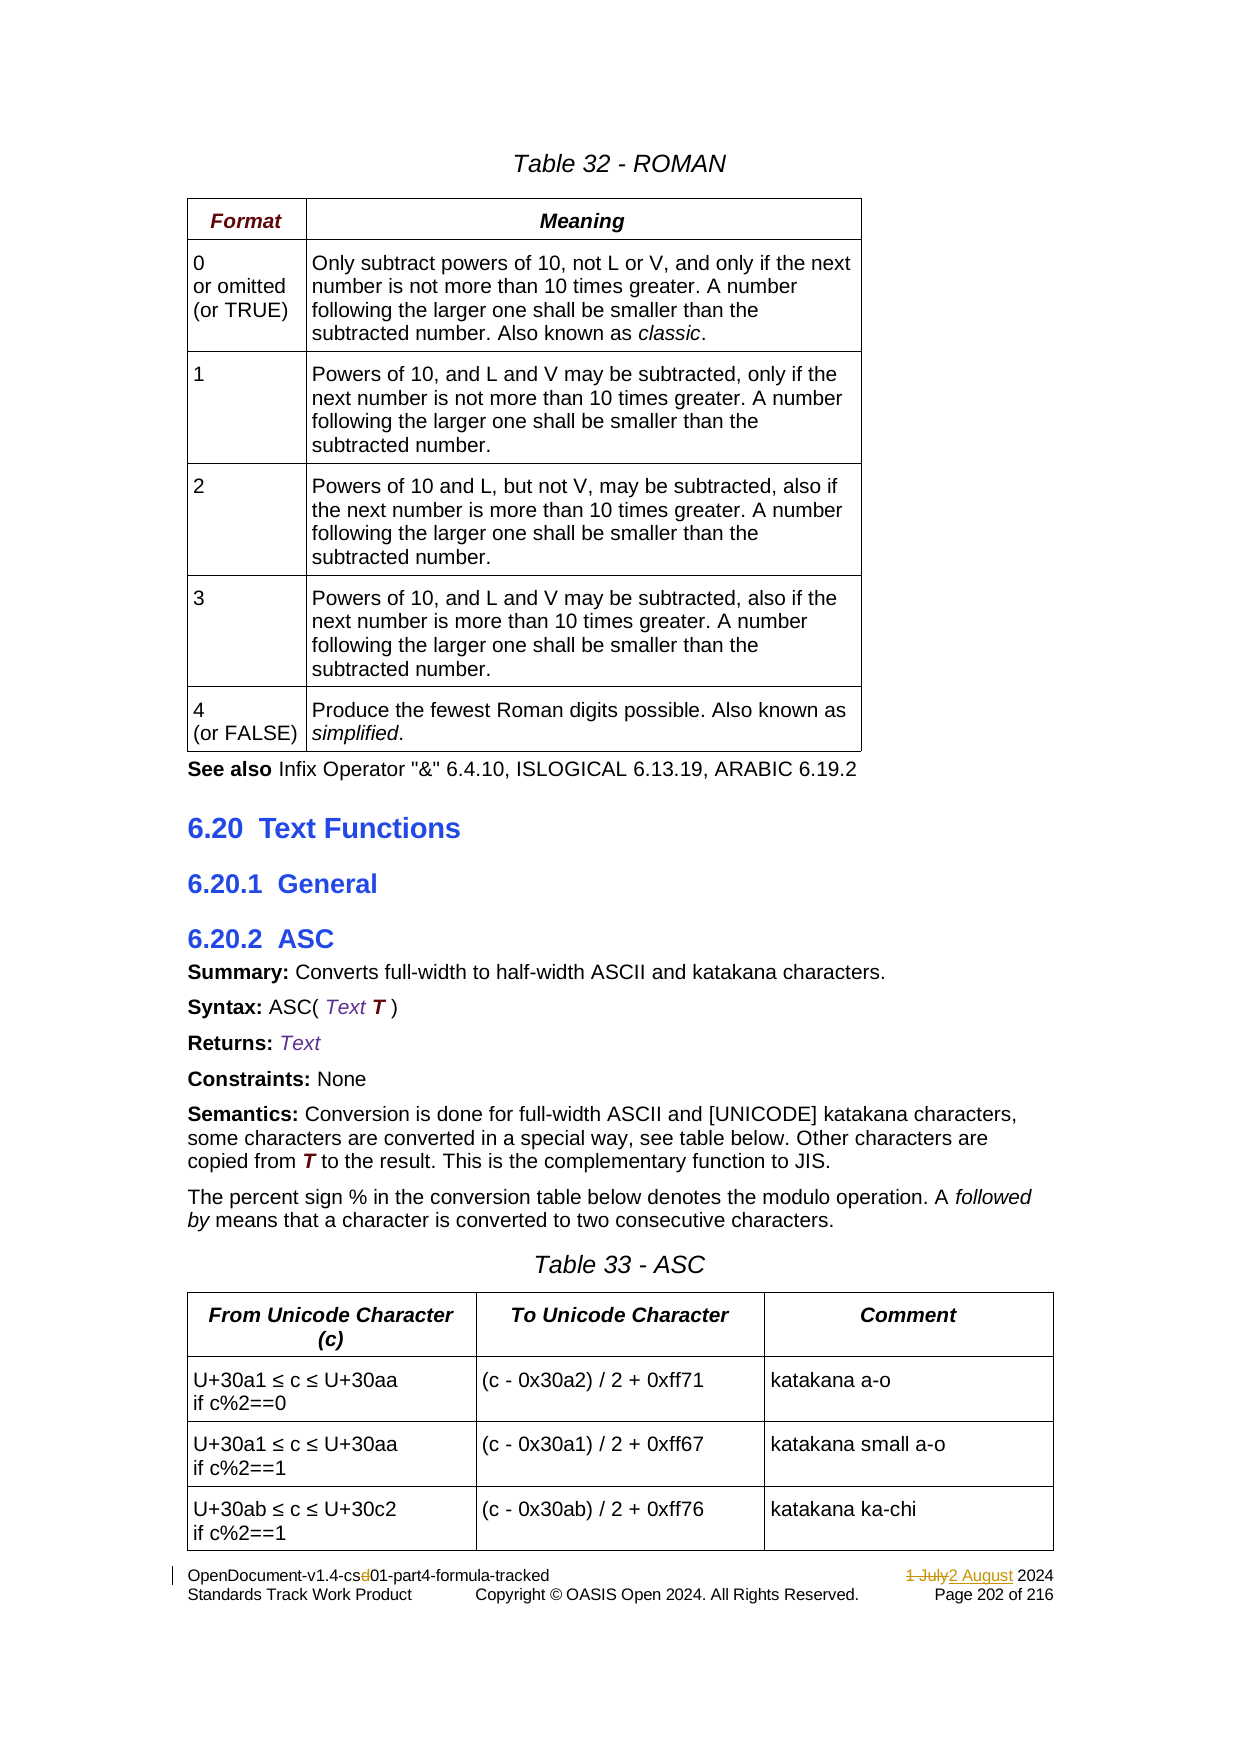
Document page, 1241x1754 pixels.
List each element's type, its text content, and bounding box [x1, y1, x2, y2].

text The percent sign % in the conversion table below denotes the modulo operation. A followed by means that a character is converted to two consecutive characters. [187, 1185, 1053, 1232]
text Table 33 - ASC [187, 1251, 1053, 1279]
table_cell U+30a1 ≤ c ≤ U+30aa if c%2==0 [188, 1357, 476, 1421]
table_cell 0 or omitted (or TRUE) [188, 240, 306, 351]
table_cell Powers of 10, and L and V may be subtracted, also if the next number is more than 10 times greater. A number following the larger one shall be smaller than the subtracted number. [307, 576, 861, 686]
table_cell (c - 0x30ab) / 2 + 0xff76 [477, 1487, 764, 1550]
text Summary: Converts full-width to half-width ASCII and katakana characters. [187, 960, 1053, 984]
table_header To Unicode Character [477, 1293, 764, 1356]
subtitle Text Functions [187, 812, 1053, 844]
table_cell katakana small a-o [765, 1422, 1053, 1486]
table_header Meaning [307, 199, 861, 239]
table_header Format [188, 199, 306, 239]
text Constraints: None [187, 1067, 1053, 1091]
text Table 32 - ROMAN [187, 150, 1053, 178]
text See also Infix Operator "&" 6.4.10, ISLOGICAL 6.13.19, ARABIC 6.19.2 [187, 757, 1053, 781]
table_cell katakana ka-chi [765, 1487, 1053, 1550]
text Returns: Text [187, 1031, 1053, 1055]
table_cell Produce the fewest Roman digits possible. Also known as simplified. [307, 687, 861, 751]
subtitle ASC [187, 924, 1053, 954]
text Syntax: ASC( Text T ) [187, 996, 1053, 1019]
table_cell (c - 0x30a1) / 2 + 0xff67 [477, 1422, 764, 1486]
table_cell 3 [188, 576, 306, 686]
table_cell 4 (or FALSE) [188, 687, 306, 751]
text Semantics: Conversion is done for full-width ASCII and [UNICODE] katakana characters, some characters are converted in a special way, see table below. Other characters are copied from T to the result. This is the complementary function to JIS. [187, 1103, 1053, 1173]
table_cell U+30a1 ≤ c ≤ U+30aa if c%2==1 [188, 1422, 476, 1486]
table_cell Powers of 10 and L, but not V, may be subtracted, also if the next number is more than 10 times greater. A number following the larger one shall be smaller than the subtracted number. [307, 464, 861, 574]
table_cell U+30ab ≤ c ≤ U+30c2 if c%2==1 [188, 1487, 476, 1550]
table_cell katakana a-o [765, 1357, 1053, 1421]
table_cell (c - 0x30a2) / 2 + 0xff71 [477, 1357, 764, 1421]
table_cell Powers of 10, and L and V may be subtracted, only if the next number is not more than 10 times greater. A number following the larger one shall be smaller than the subtracted number. [307, 352, 861, 463]
table_cell 2 [188, 464, 306, 574]
table_header Comment [765, 1293, 1053, 1356]
table_header From Unicode Character (c) [188, 1293, 476, 1356]
table_cell Only subtract powers of 10, not L or V, and only if the next number is not more than 10 times greater. A number following the larger one shall be smaller than the subtracted number. Also known as classic. [307, 240, 861, 351]
table_cell 1 [188, 352, 306, 463]
subtitle General [187, 869, 1053, 899]
